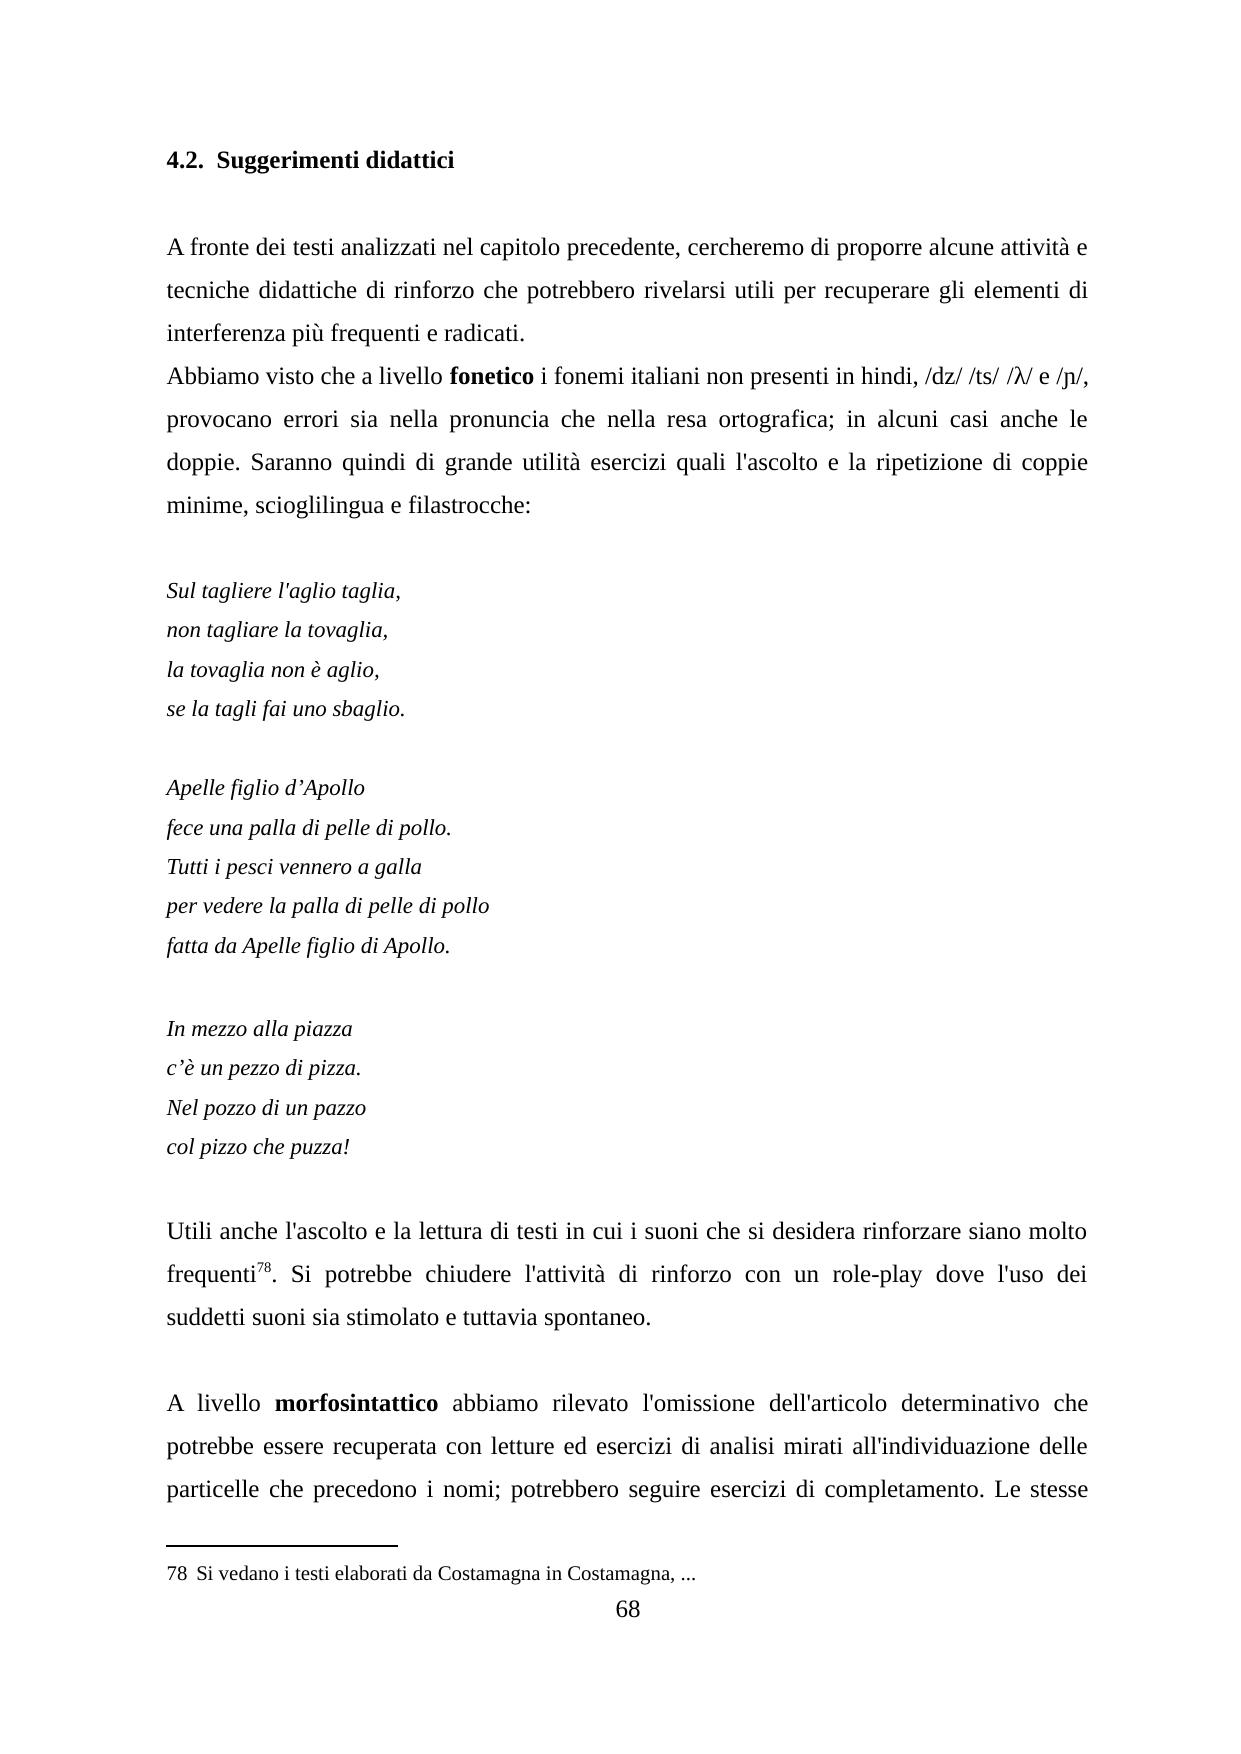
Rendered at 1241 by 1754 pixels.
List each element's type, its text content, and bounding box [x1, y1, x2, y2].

text la tovaglia non è aglio, [166, 656, 1089, 682]
text Apelle figlio d’Apollo [166, 774, 1089, 801]
text fatta da Apelle figlio di Apollo. [166, 932, 1089, 958]
text A livello morfosintattico abbiamo rilevato l'omissione dell'articolo determinativo che potrebbe essere recuperata con letture ed esercizi di analisi mirati all'individuazione delle particelle che precedono i nomi; potrebbero seguire esercizi di completamento. Le stesse [166, 1388, 1089, 1503]
text fece una palla di pelle di pollo. [166, 814, 1089, 840]
text 4.2. Suggerimenti didattici [166, 146, 1089, 174]
text col pizzo che puzza! [166, 1133, 1089, 1159]
text Si vedano i testi elaborati da Costamagna in Costamagna, ... [166, 1561, 1089, 1585]
text Nel pozzo di un pazzo [166, 1094, 1089, 1120]
text Utili anche l'ascolto e la lettura di testi in cui i suoni che si desidera rinforzare siano molto frequenti. Si potrebbe chiudere l'attività di rinforzo con un role-play dove l'uso dei suddetti suoni sia stimolato e tuttavia spontaneo. [166, 1216, 1089, 1331]
text non tagliare la tovaglia, [166, 616, 1089, 643]
text Abbiamo visto che a livello fonetico i fonemi italiani non presenti in hindi, /dz/ /ts/ /λ/ e /ɲ/, provocano errori sia nella pronuncia che nella resa ortografica; in alcuni casi anche le doppie. Saranno quindi di grande utilità esercizi quali l'ascolto e la ripetizione di coppie minime, scioglilingua e filastrocche: [166, 361, 1089, 519]
text Sul tagliere l'aglio taglia, [166, 577, 1089, 603]
text se la tagli fai uno sbaglio. [166, 695, 1089, 722]
text c’è un pezzo di pizza. [166, 1054, 1089, 1081]
text Tutti i pesci vennero a galla [166, 853, 1089, 879]
text A fronte dei testi analizzati nel capitolo precedente, cercheremo di proporre alcune attività e tecniche didattiche di rinforzo che potrebbero rivelarsi utili per recuperare gli elementi di interferenza più frequenti e radicati. [166, 232, 1089, 347]
text In mezzo alla piazza [166, 1015, 1089, 1041]
text per vedere la palla di pelle di pollo [166, 893, 1089, 919]
